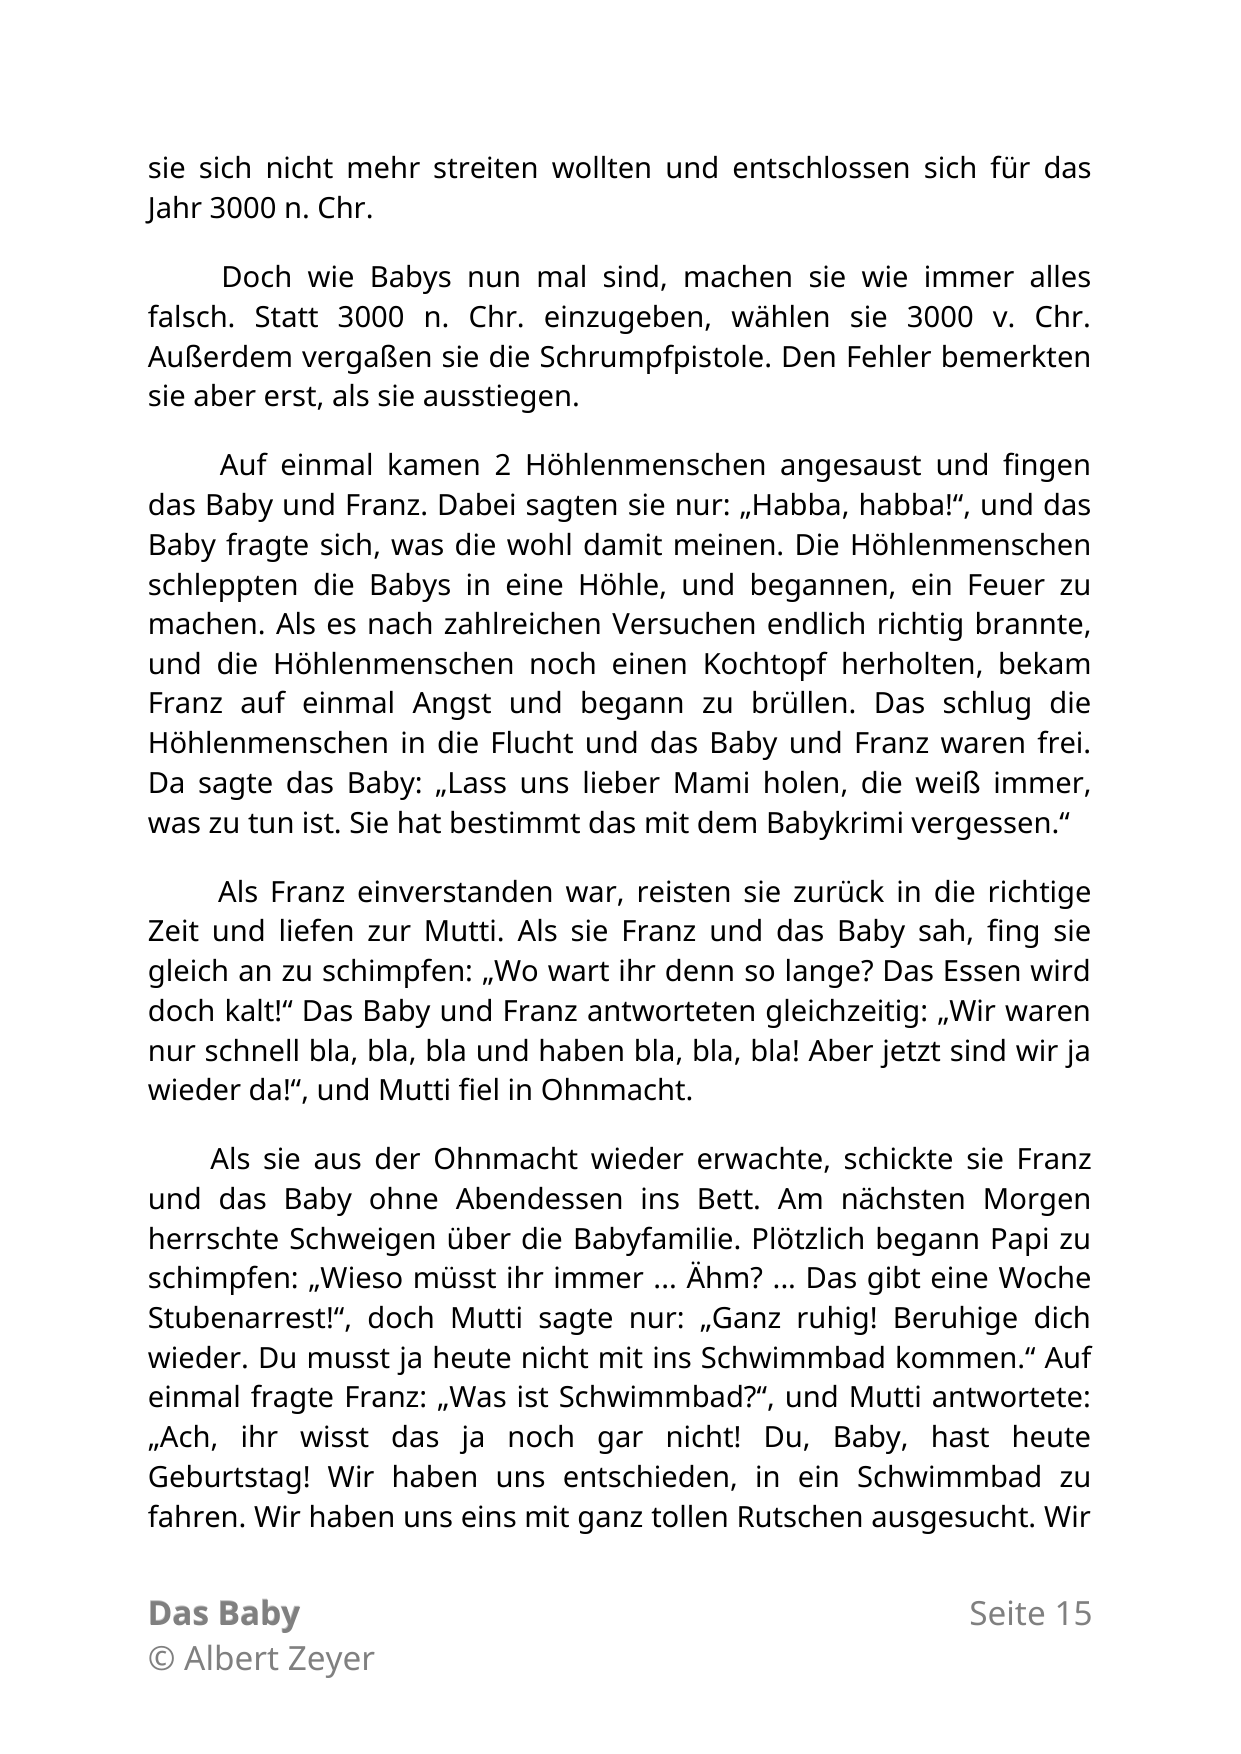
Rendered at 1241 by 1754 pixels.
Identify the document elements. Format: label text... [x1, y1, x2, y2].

text Auf einmal kamen 2 Höhlenmenschen angesaust und fingen das Baby und Franz. Dabei sagten sie nur: „Habba, habba!“, und das Baby fragte sich, was die wohl damit meinen. Die Höhlenmenschen schleppten die Babys in eine Höhle, und begannen, ein Feuer zu machen. Als es nach zahlreichen Versuchen endlich richtig brannte, und die Höhlenmenschen noch einen Kochtopf herholten, bekam Franz auf einmal Angst und begann zu brüllen. Das schlug die Höhlenmenschen in die Flucht und das Baby und Franz waren frei. Da sagte das Baby: „Lass uns lieber Mami holen, die weiß immer, was zu tun ist. Sie hat bestimmt das mit dem Babykrimi vergessen.“ [148, 445, 1092, 842]
text sie sich nicht mehr streiten wollten und entschlossen sich für das Jahr 3000 n. Chr. [148, 148, 1092, 227]
text Doch wie Babys nun mal sind, machen sie wie immer alles falsch. Statt 3000 n. Chr. einzugeben, wählen sie 3000 v. Chr. Außerdem vergaßen sie die Schrumpfpistole. Den Fehler bemerkten sie aber erst, als sie ausstiegen. [148, 256, 1092, 415]
text Als sie aus der Ohnmacht wieder erwachte, schickte sie Franz und das Baby ohne Abendessen ins Bett. Am nächsten Morgen herrschte Schweigen über die Babyfamilie. Plötzlich begann Papi zu schimpfen: „Wieso müsst ihr immer ... Ähm? ... Das gibt eine Woche Stubenarrest!“, doch Mutti sagte nur: „Ganz ruhig! Beruhige dich wieder. Du musst ja heute nicht mit ins Schwimmbad kommen.“ Auf einmal fragte Franz: „Was ist Schwimmbad?“, und Mutti antwortete: „Ach, ihr wisst das ja noch gar nicht! Du, Baby, hast heute Geburtstag! Wir haben uns entschieden, in ein Schwimmbad zu fahren. Wir haben uns eins mit ganz tollen Rutschen ausgesucht. Wir [148, 1139, 1092, 1536]
text Als Franz einverstanden war, reisten sie zurück in die richtige Zeit und liefen zur Mutti. Als sie Franz und das Baby sah, fing sie gleich an zu schimpfen: „Wo wart ihr denn so lange? Das Essen wird doch kalt!“ Das Baby und Franz antworteten gleichzeitig: „Wir waren nur schnell bla, bla, bla und haben bla, bla, bla! Aber jetzt sind wir ja wieder da!“, und Mutti fiel in Ohnmacht. [148, 871, 1092, 1109]
